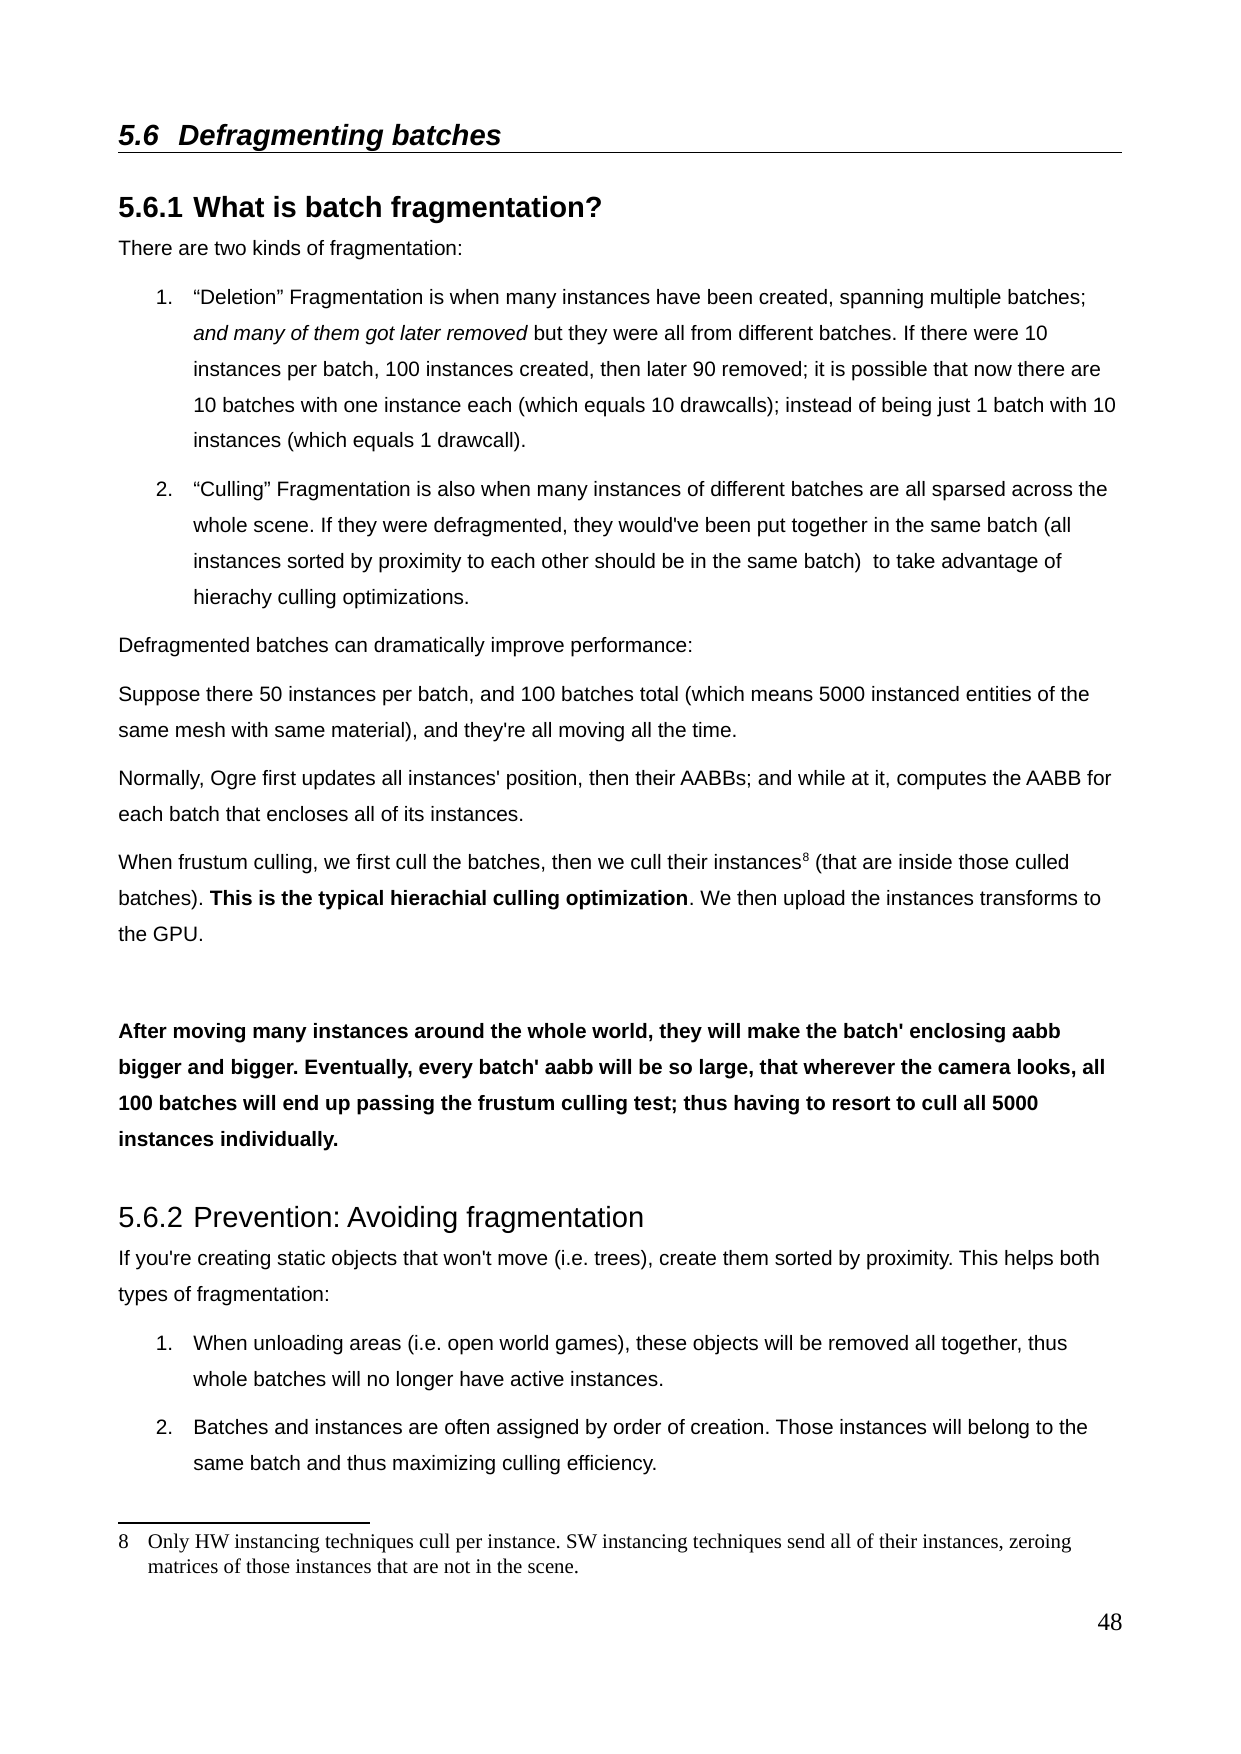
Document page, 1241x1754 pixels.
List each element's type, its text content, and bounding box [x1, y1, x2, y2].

text Suppose there 50 instances per batch, and 100 batches total (which means 5000 instanced entities of the same mesh with same material), and they're all moving all the time. [118, 681, 1122, 741]
text There are two kinds of fragmentation: [118, 236, 1122, 260]
subtitle Prevention: Avoiding fragmentation [118, 1200, 1122, 1234]
text Normally, Ogre first updates all instances' position, then their AABBs; and while at it, computes the AABB for each batch that encloses all of its instances. [118, 766, 1122, 826]
subtitle What is batch fragmentation? [118, 190, 1122, 224]
list “Deletion” Fragmentation is when many instances have been created, spanning multiple batches; and many of them got later removed but they were all from different batches. If there were 10 instances per batch, 100 instances created, then later 90 removed; it is possible that now there are 10 batches with one instance each (which equals 10 drawcalls); instead of being just 1 batch with 10 instances (which equals 1 drawcall). [156, 284, 1122, 452]
list When unloading areas (i.e. open world games), these objects will be removed all together, thus whole batches will no longer have active instances. [156, 1331, 1122, 1391]
text Only HW instancing techniques cull per instance. SW instancing techniques send all of their instances, zeroing matrices of those instances that are not in the scene. [118, 1529, 1122, 1578]
list Batches and instances are often assigned by order of creation. Those instances will belong to the same batch and thus maximizing culling efficiency. [156, 1415, 1122, 1475]
text If you're creating static objects that won't move (i.e. trees), create them sorted by proximity. This helps both types of fragmentation: [118, 1246, 1122, 1306]
text After moving many instances around the whole world, they will make the batch' enclosing aabb bigger and bigger. Eventually, every batch' aabb will be so large, that wherever the camera looks, all 100 batches will end up passing the frustum culling test; thus having to resort to cull all 5000 instances individually. [118, 1019, 1122, 1151]
subtitle Defragmenting batches [118, 118, 1122, 152]
text Defragmented batches can dramatically improve performance: [118, 633, 1122, 657]
text When frustum culling, we first cull the batches, then we cull their instances (that are inside those culled batches). This is the typical hierachial culling optimization. We then upload the instances transforms to the GPU. [118, 850, 1122, 946]
list “Culling” Fragmentation is also when many instances of different batches are all sparsed across the whole scene. If they were defragmented, they would've been put together in the same batch (all instances sorted by proximity to each other should be in the same batch) to take advantage of hierachy culling optimizations. [156, 477, 1122, 608]
